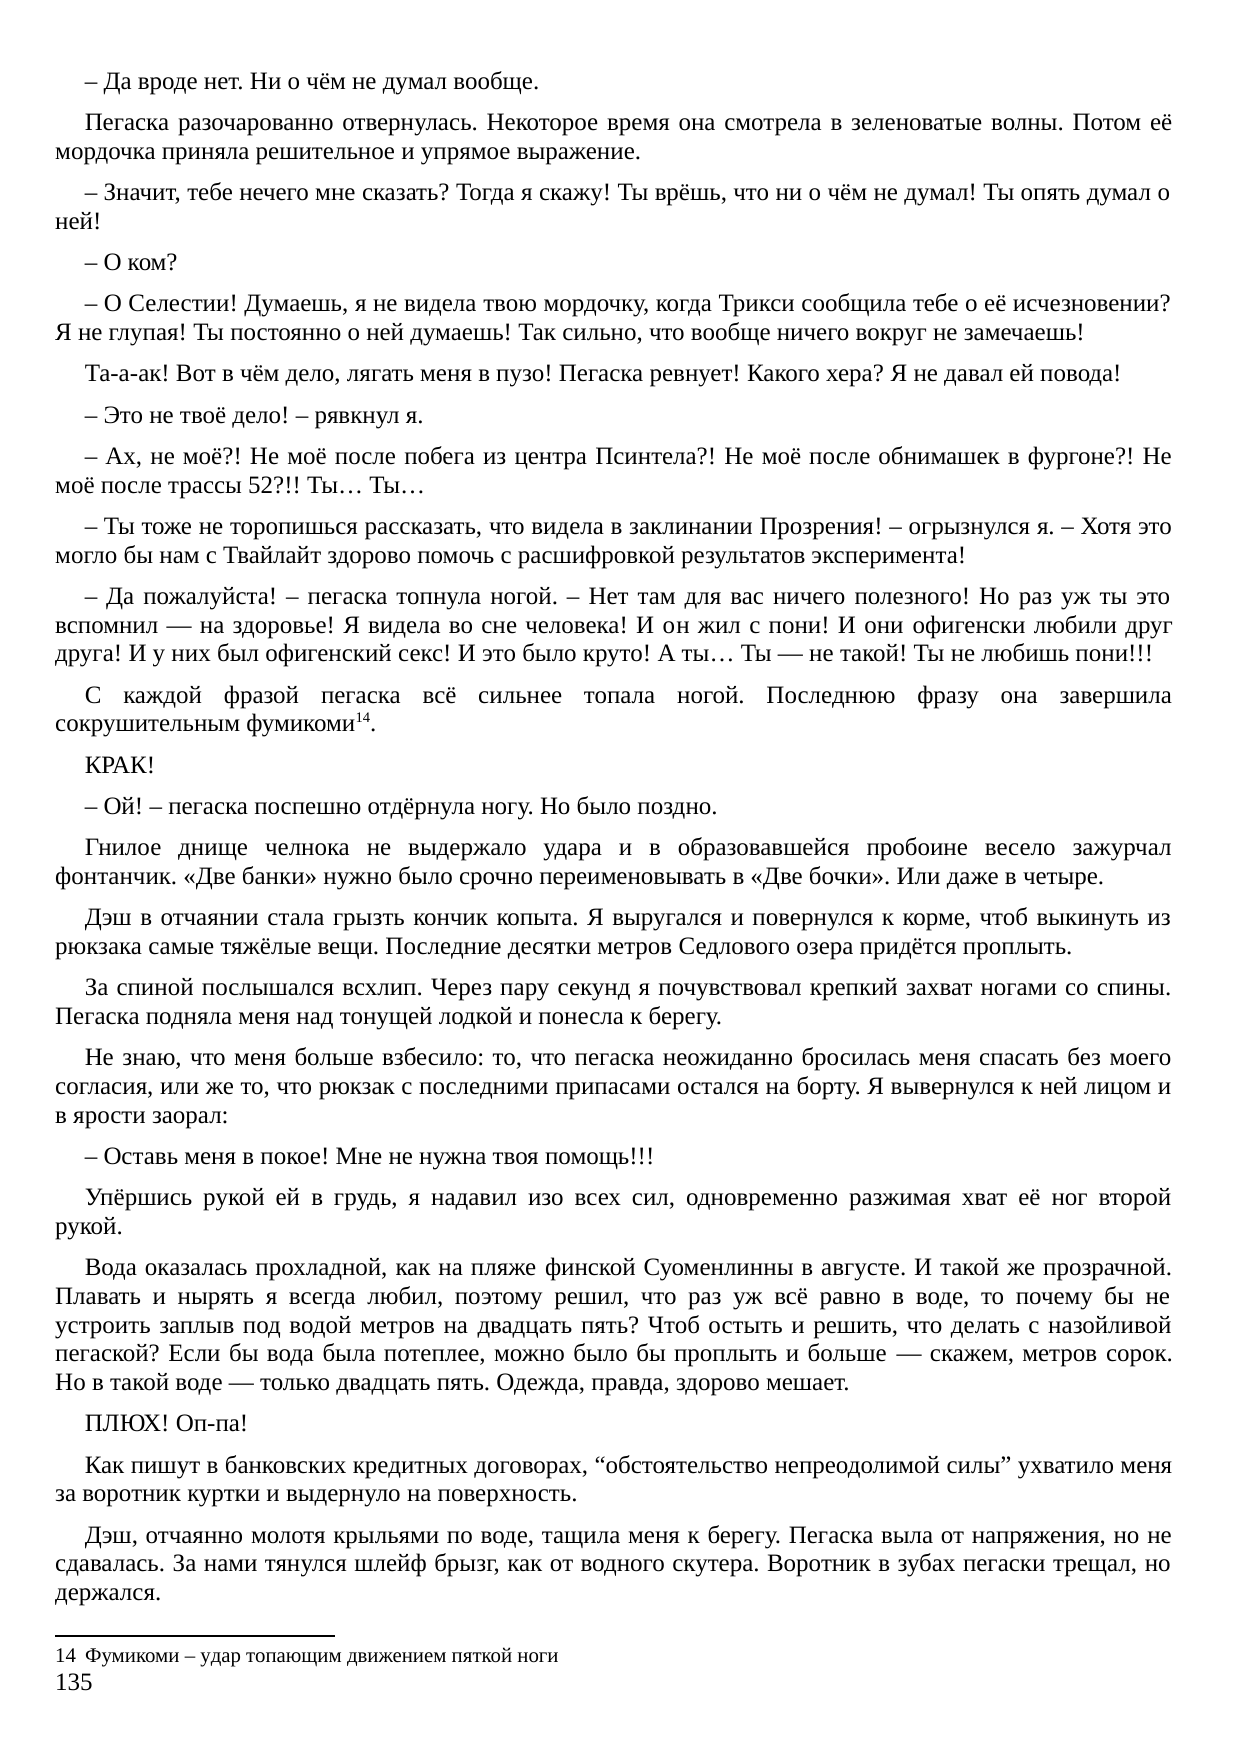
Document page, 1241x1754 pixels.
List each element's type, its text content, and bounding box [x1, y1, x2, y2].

text Дэш в отчаянии стала грызть кончик копыта. Я выругался и повернулся к корме, чтоб выкинуть из рюкзака самые тяжёлые вещи. Последние десятки метров Седлового озера придётся проплыть. [55, 902, 1173, 960]
text – Ты тоже не торопишься рассказать, что видела в заклинании Прозрения! – огрызнулся я. – Хотя это могло бы нам с Твайлайт здорово помочь с расшифровкой результатов эксперимента! [55, 511, 1173, 568]
text Как пишут в банковских кредитных договорах, “обстоятельство непреодолимой силы” ухватило меня за воротник куртки и выдернуло на поверхность. [55, 1450, 1173, 1507]
text – Это не твоё дело! – рявкнул я. [55, 400, 1173, 428]
text Фумикоми – удар топающим движением пяткой ноги [55, 1642, 1173, 1667]
text Та-а-ак! Вот в чём дело, лягать меня в пузо! Пегаска ревнует! Какого хера? Я не давал ей повода! [55, 358, 1173, 387]
text – Ой! – пегаска поспешно отдёрнула ногу. Но было поздно. [55, 791, 1173, 820]
text Упёршись рукой ей в грудь, я надавил изо всех сил, одновременно разжимая хват её ног второй рукой. [55, 1182, 1173, 1240]
text – Да вроде нет. Ни о чём не думал вообще. [55, 66, 1173, 95]
text – О ком? [55, 247, 1173, 276]
text – Да пожалуйста! – пегаска топнула ногой. – Нет там для вас ничего полезного! Но раз уж ты это вспомнил — на здоровье! Я видела во сне человека! И он жил с пони! И они офигенски любили друг друга! И у них был офигенский секс! И это было круто! А ты… Ты — не такой! Ты не любишь пони!!! [55, 581, 1173, 667]
text – Значит, тебе нечего мне сказать? Тогда я скажу! Ты врёшь, что ни о чём не думал! Ты опять думал о ней! [55, 177, 1173, 235]
text Вода оказалась прохладной, как на пляже финской Суоменлинны в августе. И такой же прозрачной. Плавать и нырять я всегда любил, поэтому решил, что раз уж всё равно в воде, то почему бы не устроить заплыв под водой метров на двадцать пять? Чтоб остыть и решить, что делать с назойливой пегаской? Если бы вода была потеплее, можно было бы проплыть и больше — скажем, метров сорок. Но в такой воде — только двадцать пять. Одежда, правда, здорово мешает. [55, 1252, 1173, 1396]
text КРАК! [55, 750, 1173, 778]
text Пегаска разочарованно отвернулась. Некоторое время она смотрела в зеленоватые волны. Потом её мордочка приняла решительное и упрямое выражение. [55, 107, 1173, 165]
text Не знаю, что меня больше взбесило: то, что пегаска неожиданно бросилась меня спасать без моего согласия, или же то, что рюкзак с последними припасами остался на борту. Я вывернулся к ней лицом и в ярости заорал: [55, 1042, 1173, 1128]
text – О Селестии! Думаешь, я не видела твою мордочку, когда Трикси сообщила тебе о её исчезновении? Я не глупая! Ты постоянно о ней думаешь! Так сильно, что вообще ничего вокруг не замечаешь! [55, 288, 1173, 346]
text С каждой фразой пегаска всё сильнее топала ногой. Последнюю фразу она завершила сокрушительным фумикоми. [55, 680, 1173, 737]
text – Оставь меня в покое! Мне не нужна твоя помощь!!! [55, 1141, 1173, 1170]
text Дэш, отчаянно молотя крыльями по воде, тащила меня к берегу. Пегаска выла от напряжения, но не сдавалась. За нами тянулся шлейф брызг, как от водного скутера. Воротник в зубах пегаски трещал, но держался. [55, 1520, 1173, 1606]
text ПЛЮХ! Оп-па! [55, 1408, 1173, 1437]
text За спиной послышался всхлип. Через пару секунд я почувствовал крепкий захват ногами со спины. Пегаска подняла меня над тонущей лодкой и понесла к берегу. [55, 972, 1173, 1030]
text Гнилое днище челнока не выдержало удара и в образовавшейся пробоине весело зажурчал фонтанчик. «Две банки» нужно было срочно переименовывать в «Две бочки». Или даже в четыре. [55, 832, 1173, 890]
text – Ах, не моё?! Не моё после побега из центра Псинтела?! Не моё после обнимашек в фургоне?! Не моё после трассы 52?!! Ты… Ты… [55, 441, 1173, 498]
